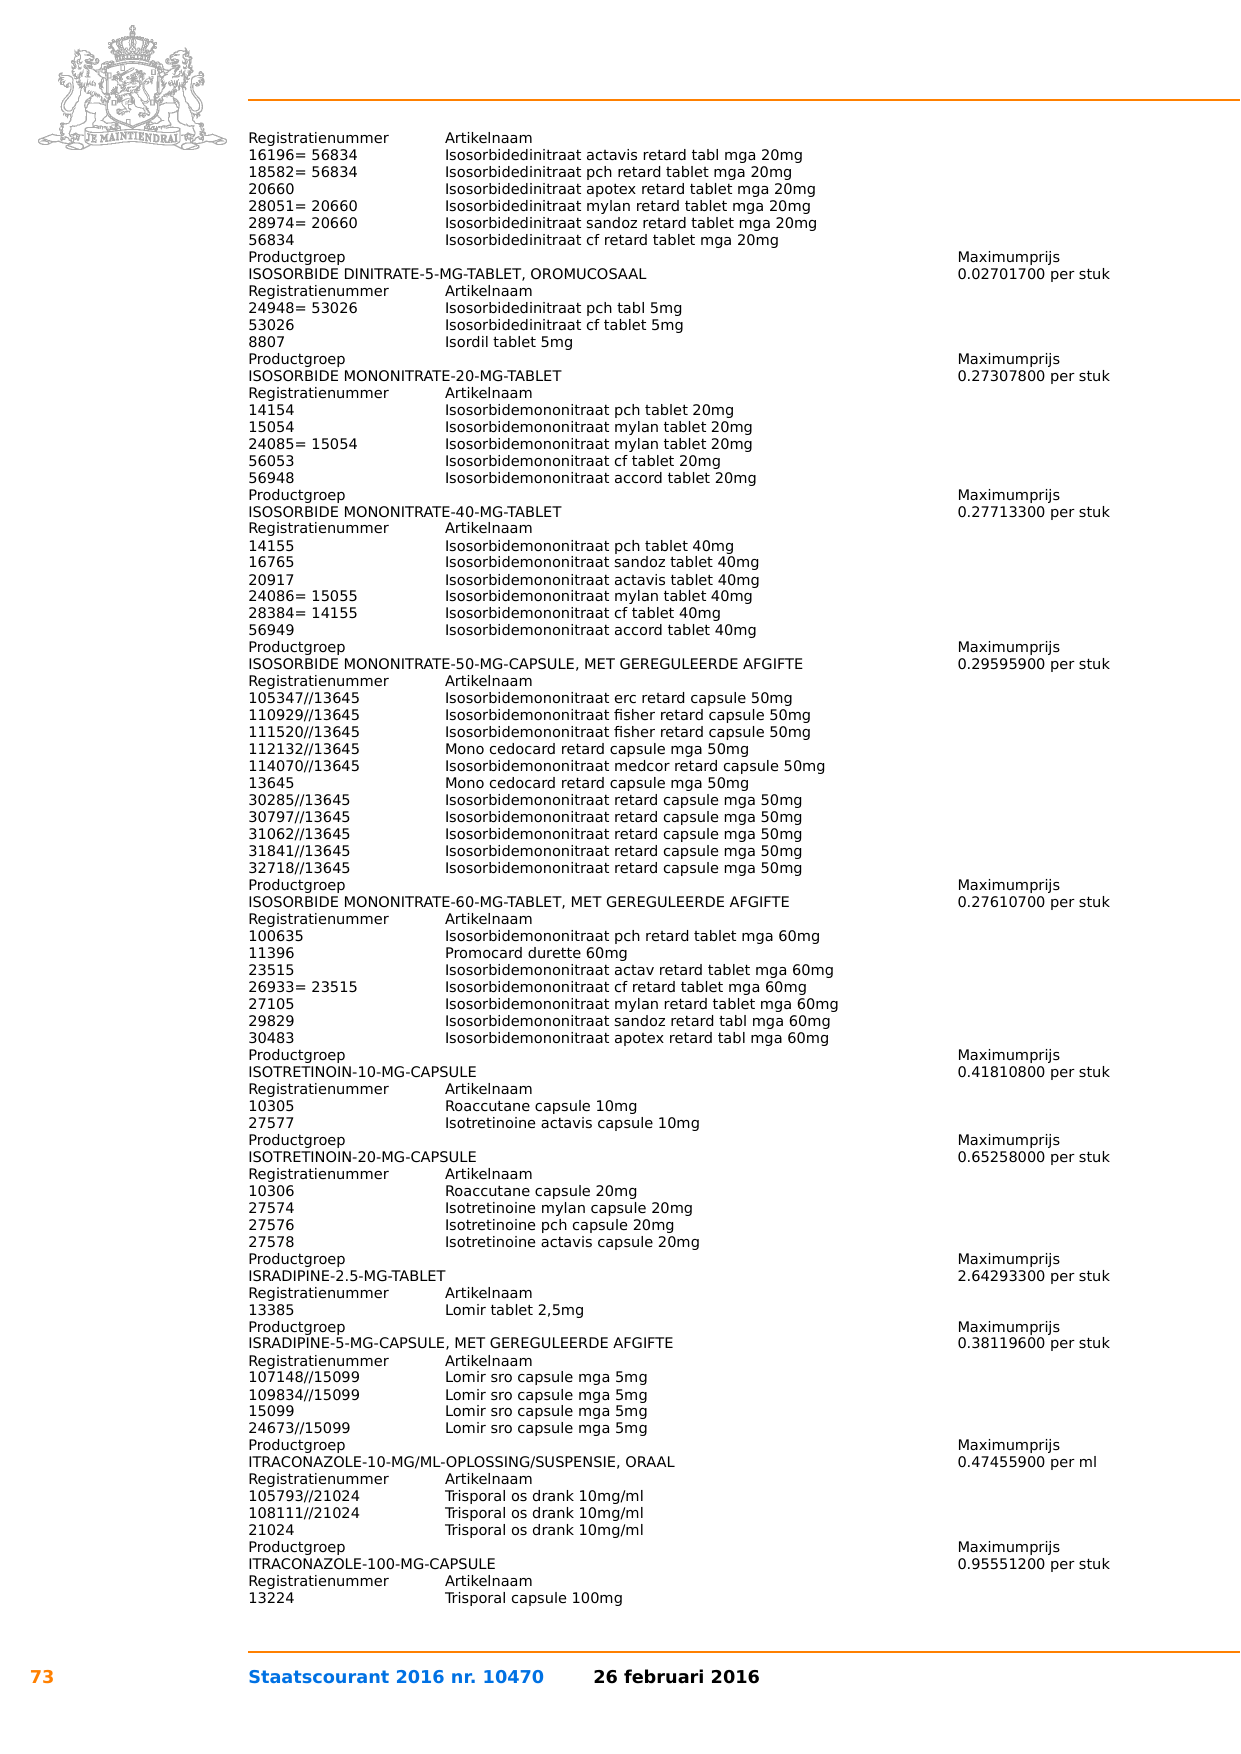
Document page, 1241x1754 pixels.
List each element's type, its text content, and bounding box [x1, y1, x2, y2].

table_cell 28384= 14155 [248, 605, 439, 622]
table_cell 0.27713300 per stuk [951, 504, 1163, 520]
table_cell ISOSORBIDE DINITRATE-5-MG-TABLET, OROMUCOSAAL [248, 266, 951, 283]
table_cell 0.27307800 per stuk [951, 368, 1163, 384]
table_cell [951, 1081, 1163, 1098]
table_cell 27105 [248, 996, 439, 1013]
table_cell 21024 [248, 1522, 439, 1539]
table_cell Productgroep [248, 351, 439, 368]
table_cell Maximumprijs [951, 877, 1163, 894]
table_cell Isosorbidedinitraat pch retard tablet mga 20mg [439, 164, 951, 181]
table_cell Roaccutane capsule 20mg [439, 1183, 951, 1199]
table_cell Productgroep [248, 1319, 439, 1335]
table_cell ISOSORBIDE MONONITRATE-50-MG-CAPSULE, MET GEREGULEERDE AFGIFTE [248, 656, 951, 673]
table_cell [951, 1369, 1163, 1386]
table_cell Promocard durette 60mg [439, 945, 951, 962]
table_cell [951, 147, 1163, 164]
table_cell 30285//13645 [248, 792, 439, 809]
table_cell 30483 [248, 1030, 439, 1047]
table_cell 16196= 56834 [248, 147, 439, 164]
table_cell [951, 1166, 1163, 1183]
table_cell [951, 1234, 1163, 1251]
table_cell Isosorbidemononitraat medcor retard capsule 50mg [439, 758, 951, 775]
table_cell Isosorbidemononitraat cf retard tablet mga 60mg [439, 979, 951, 996]
table_cell 10306 [248, 1183, 439, 1199]
table_cell [951, 436, 1163, 452]
table_cell Mono cedocard retard capsule mga 50mg [439, 741, 951, 758]
table_cell Trisporal os drank 10mg/ml [439, 1488, 951, 1505]
table_cell ISOTRETINOIN-20-MG-CAPSULE [248, 1149, 951, 1166]
table_cell Maximumprijs [951, 1539, 1163, 1556]
table_cell 27574 [248, 1200, 439, 1217]
table_cell [951, 1200, 1163, 1217]
table_cell 111520//13645 [248, 724, 439, 741]
table_cell Artikelnaam [439, 1573, 951, 1590]
table_cell Maximumprijs [951, 249, 1163, 266]
table_cell [951, 1353, 1163, 1369]
table_cell [951, 911, 1163, 928]
table_cell Lomir tablet 2,5mg [439, 1301, 951, 1318]
table_cell [951, 673, 1163, 690]
table_cell 28974= 20660 [248, 215, 439, 232]
table_cell 0.27610700 per stuk [951, 894, 1163, 911]
table_cell [951, 775, 1163, 792]
table_cell 108111//21024 [248, 1505, 439, 1522]
table_cell Isotretinoine pch capsule 20mg [439, 1217, 951, 1233]
table_cell Isosorbidedinitraat sandoz retard tablet mga 20mg [439, 215, 951, 232]
table_cell Isosorbidedinitraat mylan retard tablet mga 20mg [439, 198, 951, 215]
table_cell [951, 1098, 1163, 1115]
table_cell [951, 453, 1163, 469]
table_cell Isosorbidemononitraat mylan tablet 20mg [439, 419, 951, 436]
table_cell Maximumprijs [951, 1437, 1163, 1454]
table_cell [951, 1285, 1163, 1301]
table_cell 24086= 15055 [248, 588, 439, 605]
table_cell 20660 [248, 181, 439, 198]
table_cell ISRADIPINE-5-MG-CAPSULE, MET GEREGULEERDE AFGIFTE [248, 1335, 951, 1352]
table_cell 0.47455900 per ml [951, 1454, 1163, 1471]
picture [38, 25, 227, 150]
table_cell Isosorbidemononitraat accord tablet 20mg [439, 470, 951, 486]
table_cell Isotretinoine mylan capsule 20mg [439, 1200, 951, 1217]
table_cell Registratienummer [248, 1471, 439, 1488]
table_cell ISOSORBIDE MONONITRATE-20-MG-TABLET [248, 368, 951, 384]
table_cell [951, 1573, 1163, 1590]
table_cell [439, 1539, 951, 1556]
table_cell [439, 1132, 951, 1149]
table_cell [439, 639, 951, 656]
table_cell 23515 [248, 962, 439, 979]
table_cell 0.95551200 per stuk [951, 1556, 1163, 1573]
table_cell ISOSORBIDE MONONITRATE-40-MG-TABLET [248, 504, 951, 520]
table_cell Mono cedocard retard capsule mga 50mg [439, 775, 951, 792]
table_cell Registratienummer [248, 673, 439, 690]
table_cell 0.29595900 per stuk [951, 656, 1163, 673]
table_cell Registratienummer [248, 1353, 439, 1369]
table_cell [951, 707, 1163, 724]
table_cell [951, 554, 1163, 571]
table_cell Isordil tablet 5mg [439, 334, 951, 351]
table_cell 0.02701700 per stuk [951, 266, 1163, 283]
table_cell 30797//13645 [248, 809, 439, 826]
table_cell Isotretinoine actavis capsule 20mg [439, 1234, 951, 1251]
table_cell [951, 962, 1163, 979]
table_cell Artikelnaam [439, 1285, 951, 1301]
table_cell 0.41810800 per stuk [951, 1064, 1163, 1081]
table_cell [951, 1183, 1163, 1199]
table_cell 13645 [248, 775, 439, 792]
table_cell 0.65258000 per stuk [951, 1149, 1163, 1166]
table_cell Registratienummer [248, 520, 439, 537]
table_cell [951, 402, 1163, 418]
table_cell 31062//13645 [248, 826, 439, 843]
table_cell [951, 334, 1163, 351]
table_cell 27578 [248, 1234, 439, 1251]
table_cell [951, 792, 1163, 809]
table_cell [951, 928, 1163, 945]
table_cell 28051= 20660 [248, 198, 439, 215]
table_cell ISOTRETINOIN-10-MG-CAPSULE [248, 1064, 951, 1081]
table_cell Productgroep [248, 249, 439, 266]
table_cell Registratienummer [248, 1573, 439, 1590]
table_cell Isosorbidemononitraat cf tablet 20mg [439, 453, 951, 469]
table_cell Lomir sro capsule mga 5mg [439, 1369, 951, 1386]
table_cell Maximumprijs [951, 1047, 1163, 1064]
table_cell [951, 419, 1163, 436]
table_cell Artikelnaam [439, 520, 951, 537]
table_cell Productgroep [248, 639, 439, 656]
table_cell [439, 1047, 951, 1064]
table_cell Registratienummer [248, 1081, 439, 1098]
table_cell [439, 1437, 951, 1454]
table_cell [951, 605, 1163, 622]
table_cell [951, 979, 1163, 996]
table_cell Maximumprijs [951, 639, 1163, 656]
table_cell 56053 [248, 453, 439, 469]
table_cell Productgroep [248, 1047, 439, 1064]
table_cell [951, 520, 1163, 537]
table_cell [951, 232, 1163, 249]
table_cell 56834 [248, 232, 439, 249]
table_cell Maximumprijs [951, 1251, 1163, 1267]
table_cell Productgroep [248, 1437, 439, 1454]
table_cell 10305 [248, 1098, 439, 1115]
table_cell Artikelnaam [439, 1081, 951, 1098]
table_cell Isosorbidemononitraat actav retard tablet mga 60mg [439, 962, 951, 979]
table_cell [951, 1301, 1163, 1318]
table_cell 56949 [248, 622, 439, 639]
table_cell [951, 300, 1163, 317]
table_cell Maximumprijs [951, 1319, 1163, 1335]
table_cell [951, 1386, 1163, 1403]
table_cell [951, 538, 1163, 554]
table_cell [951, 758, 1163, 775]
table_cell [951, 1488, 1163, 1505]
table_cell [951, 571, 1163, 588]
table_cell [951, 843, 1163, 860]
table_cell 105793//21024 [248, 1488, 439, 1505]
table_cell Isosorbidemononitraat sandoz retard tabl mga 60mg [439, 1013, 951, 1030]
table_cell Artikelnaam [439, 1353, 951, 1369]
table_cell 56948 [248, 470, 439, 486]
table_cell Isosorbidemononitraat retard capsule mga 50mg [439, 843, 951, 860]
table_cell Isosorbidedinitraat cf retard tablet mga 20mg [439, 232, 951, 249]
table_cell 29829 [248, 1013, 439, 1030]
table_cell [951, 945, 1163, 962]
table_cell 11396 [248, 945, 439, 962]
table_cell Isosorbidemononitraat accord tablet 40mg [439, 622, 951, 639]
table_cell [439, 486, 951, 503]
table_cell Maximumprijs [951, 486, 1163, 503]
table_cell [951, 809, 1163, 826]
table_cell 15099 [248, 1403, 439, 1420]
table_cell Registratienummer [248, 1285, 439, 1301]
table_cell 31841//13645 [248, 843, 439, 860]
table_cell [951, 1030, 1163, 1047]
table_cell Maximumprijs [951, 351, 1163, 368]
table_cell Lomir sro capsule mga 5mg [439, 1386, 951, 1403]
table_cell 53026 [248, 317, 439, 334]
table_cell Artikelnaam [439, 283, 951, 300]
table_cell [951, 385, 1163, 402]
table_cell 13385 [248, 1301, 439, 1318]
table_cell Isosorbidemononitraat mylan tablet 20mg [439, 436, 951, 452]
table_cell Lomir sro capsule mga 5mg [439, 1420, 951, 1437]
table_cell [951, 1471, 1163, 1488]
table_cell 24673//15099 [248, 1420, 439, 1437]
table_cell Artikelnaam [439, 130, 951, 147]
table_cell 24085= 15054 [248, 436, 439, 452]
table_cell Productgroep [248, 486, 439, 503]
table_cell Isosorbidemononitraat retard capsule mga 50mg [439, 860, 951, 877]
table_cell [951, 690, 1163, 707]
table_cell Isosorbidedinitraat pch tabl 5mg [439, 300, 951, 317]
table_cell [951, 724, 1163, 741]
table_cell Trisporal os drank 10mg/ml [439, 1522, 951, 1539]
table_cell [439, 351, 951, 368]
table_cell Isosorbidemononitraat pch tablet 20mg [439, 402, 951, 418]
table_cell 100635 [248, 928, 439, 945]
table_cell Isosorbidedinitraat cf tablet 5mg [439, 317, 951, 334]
table_cell Isosorbidemononitraat pch retard tablet mga 60mg [439, 928, 951, 945]
table_cell 109834//15099 [248, 1386, 439, 1403]
table_cell [951, 996, 1163, 1013]
table_cell [951, 1420, 1163, 1437]
table_cell 8807 [248, 334, 439, 351]
table_cell 14155 [248, 538, 439, 554]
table_cell ISRADIPINE-2.5-MG-TABLET [248, 1268, 951, 1284]
table_cell 27577 [248, 1115, 439, 1132]
table_cell [951, 1590, 1163, 1607]
table_cell 2.64293300 per stuk [951, 1268, 1163, 1284]
table_cell [951, 317, 1163, 334]
table_cell [951, 215, 1163, 232]
table_cell ISOSORBIDE MONONITRATE-60-MG-TABLET, MET GEREGULEERDE AFGIFTE [248, 894, 951, 911]
table_cell [951, 1403, 1163, 1420]
table_cell Registratienummer [248, 130, 439, 147]
table_cell [951, 1505, 1163, 1522]
table_cell 32718//13645 [248, 860, 439, 877]
table_cell Artikelnaam [439, 1471, 951, 1488]
table_cell 107148//15099 [248, 1369, 439, 1386]
table_cell [951, 130, 1163, 147]
table_cell [951, 198, 1163, 215]
table_cell Isosorbidedinitraat apotex retard tablet mga 20mg [439, 181, 951, 198]
table_cell Lomir sro capsule mga 5mg [439, 1403, 951, 1420]
table_cell Artikelnaam [439, 673, 951, 690]
table_cell 15054 [248, 419, 439, 436]
table_cell Isosorbidemononitraat mylan tablet 40mg [439, 588, 951, 605]
table_cell [951, 1013, 1163, 1030]
table_cell Productgroep [248, 1539, 439, 1556]
table_cell 14154 [248, 402, 439, 418]
table_cell [439, 877, 951, 894]
table_cell Maximumprijs [951, 1132, 1163, 1149]
table_cell Isosorbidemononitraat sandoz tablet 40mg [439, 554, 951, 571]
table_cell 13224 [248, 1590, 439, 1607]
table_cell [951, 622, 1163, 639]
table_cell Isosorbidemononitraat mylan retard tablet mga 60mg [439, 996, 951, 1013]
table_cell [951, 181, 1163, 198]
table_cell Artikelnaam [439, 1166, 951, 1183]
table_cell 16765 [248, 554, 439, 571]
table_cell [951, 470, 1163, 486]
table_cell ITRACONAZOLE-100-MG-CAPSULE [248, 1556, 951, 1573]
table_cell Productgroep [248, 877, 439, 894]
table_cell [951, 1217, 1163, 1233]
table_cell [951, 1522, 1163, 1539]
table_cell [951, 283, 1163, 300]
table_cell [439, 249, 951, 266]
table_cell Trisporal os drank 10mg/ml [439, 1505, 951, 1522]
table_cell 114070//13645 [248, 758, 439, 775]
table_cell Isosorbidemononitraat apotex retard tabl mga 60mg [439, 1030, 951, 1047]
table_cell Isosorbidemononitraat retard capsule mga 50mg [439, 809, 951, 826]
table_cell Registratienummer [248, 1166, 439, 1183]
table_cell 110929//13645 [248, 707, 439, 724]
table_cell Isosorbidemononitraat fisher retard capsule 50mg [439, 724, 951, 741]
table_cell 20917 [248, 571, 439, 588]
table_cell Isosorbidemononitraat erc retard capsule 50mg [439, 690, 951, 707]
table_cell [439, 1319, 951, 1335]
table_cell Artikelnaam [439, 911, 951, 928]
table_cell Isosorbidemononitraat pch tablet 40mg [439, 538, 951, 554]
table_cell [951, 1115, 1163, 1132]
table_cell ITRACONAZOLE-10-MG/ML-OPLOSSING/SUSPENSIE, ORAAL [248, 1454, 951, 1471]
table_cell Isosorbidemononitraat cf tablet 40mg [439, 605, 951, 622]
table_cell Registratienummer [248, 911, 439, 928]
table_cell Artikelnaam [439, 385, 951, 402]
table_cell Isosorbidemononitraat retard capsule mga 50mg [439, 792, 951, 809]
table_cell Productgroep [248, 1251, 439, 1267]
table_cell Isosorbidemononitraat fisher retard capsule 50mg [439, 707, 951, 724]
table_cell 26933= 23515 [248, 979, 439, 996]
table_cell [439, 1251, 951, 1267]
table_cell Productgroep [248, 1132, 439, 1149]
table_cell [951, 741, 1163, 758]
table_cell [951, 164, 1163, 181]
table_cell 0.38119600 per stuk [951, 1335, 1163, 1352]
table_cell 27576 [248, 1217, 439, 1233]
table_cell Registratienummer [248, 385, 439, 402]
table_cell Trisporal capsule 100mg [439, 1590, 951, 1607]
table_cell [951, 588, 1163, 605]
table_cell 18582= 56834 [248, 164, 439, 181]
table_cell Isotretinoine actavis capsule 10mg [439, 1115, 951, 1132]
table_cell Isosorbidemononitraat actavis tablet 40mg [439, 571, 951, 588]
table_cell Isosorbidemononitraat retard capsule mga 50mg [439, 826, 951, 843]
table_cell [951, 860, 1163, 877]
table_cell 112132//13645 [248, 741, 439, 758]
table_cell Roaccutane capsule 10mg [439, 1098, 951, 1115]
table_cell Registratienummer [248, 283, 439, 300]
table_cell Isosorbidedinitraat actavis retard tabl mga 20mg [439, 147, 951, 164]
table_cell 24948= 53026 [248, 300, 439, 317]
table_cell 105347//13645 [248, 690, 439, 707]
table_cell [951, 826, 1163, 843]
